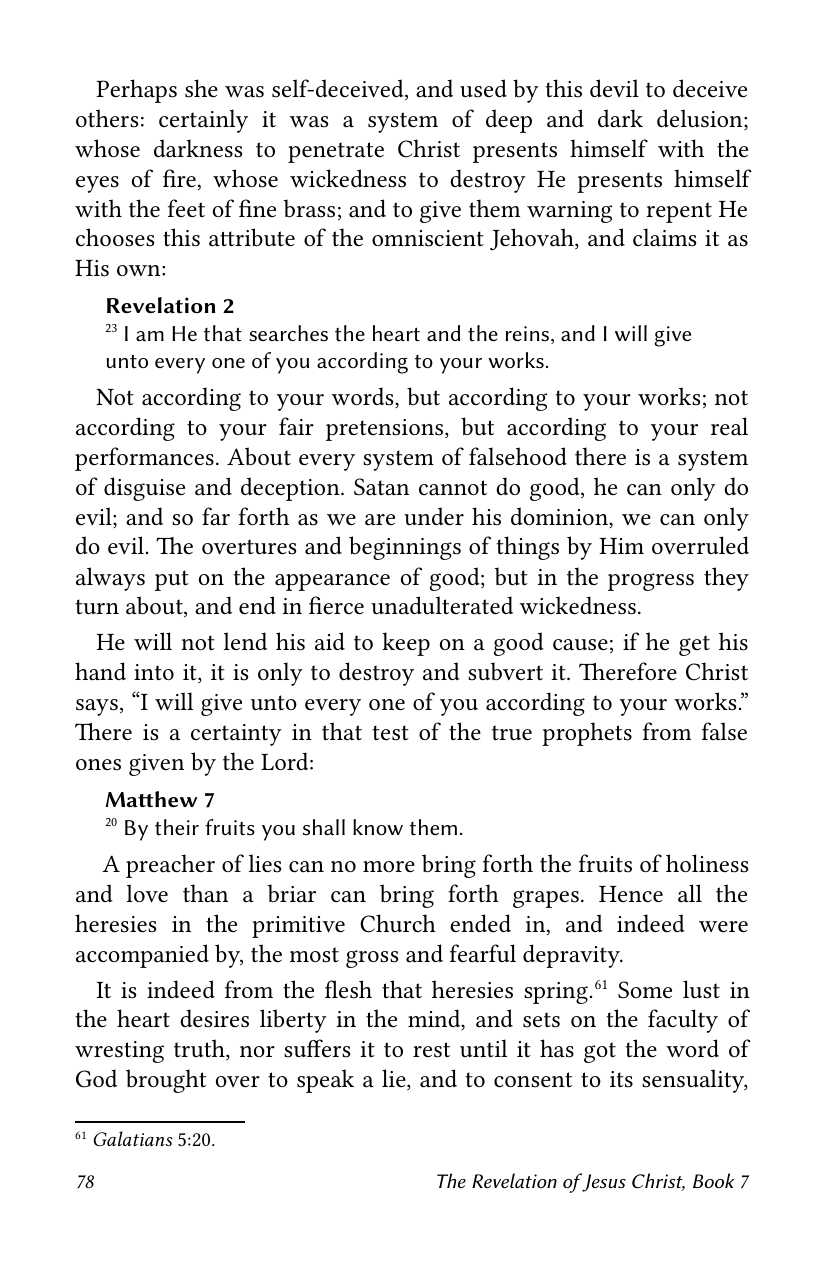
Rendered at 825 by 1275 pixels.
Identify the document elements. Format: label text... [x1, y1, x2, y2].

text Galatians 5:20. [75, 1128, 750, 1152]
text Revelation 2 [105, 293, 750, 319]
text 20 By their fruits you shall know them. [105, 814, 720, 841]
text A preacher of lies can no more bring forth the fruits of holiness and love than a briar can bring forth grapes. Hence all the heresies in the primitive Church ended in, and indeed were accompanied by, the most gross and fearful depravity. [75, 850, 750, 968]
text He will not lend his aid to keep on a good cause; if he get his hand into it, it is only to destroy and subvert it. Therefore Christ says, “I will give unto every one of you according to your works.” There is a certainty in that test of the true prophets from false ones given by the Lord: [75, 628, 750, 776]
text Perhaps she was self-deceived, and used by this devil to deceive others: certainly it was a system of deep and dark delusion; whose darkness to penetrate Christ presents himself with the eyes of fire, whose wickedness to destroy He presents himself with the feet of fine brass; and to give them warning to repent He chooses this attribute of the omniscient Jehovah, and claims it as His own: [75, 75, 750, 283]
text Matthew 7 [105, 787, 750, 813]
text It is indeed from the flesh that heresies spring. Some lust in the heart desires liberty in the mind, and sets on the faculty of wresting truth, nor suffers it to rest until it has got the word of God brought over to speak a lie, and to consent to its sensuality, [75, 976, 750, 1094]
text 23 I am He that searches the heart and the reins, and I will give unto every one of you according to your works. [105, 321, 720, 374]
text Not according to your words, but according to your works; not according to your fair pretensions, but according to your real performances. About every system of falsehood there is a system of disguise and deception. Satan cannot do good, he can only do evil; and so far forth as we are under his dominion, we can only do evil. The overtures and beginnings of things by Him overruled always put on the appearance of good; but in the progress they turn about, and end in fierce unadulterated wickedness. [75, 383, 750, 621]
